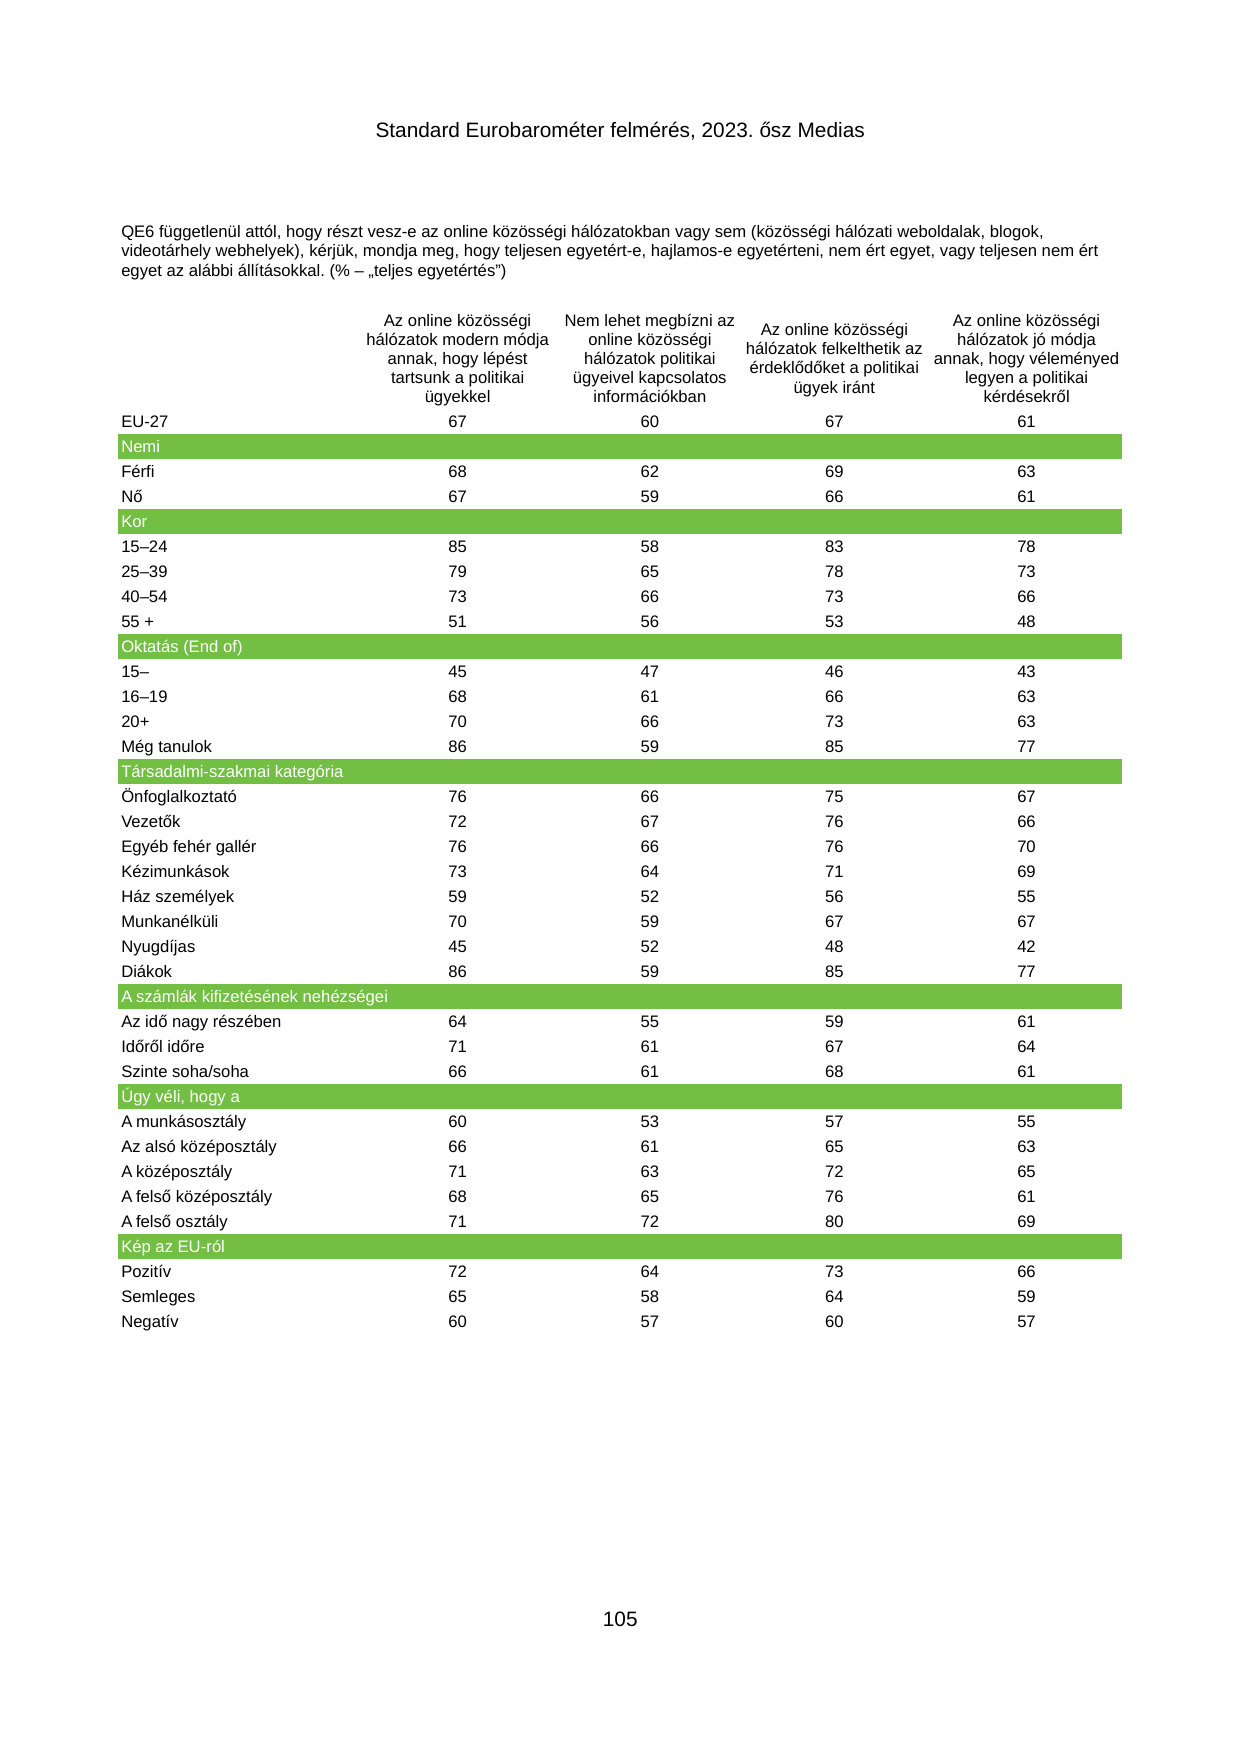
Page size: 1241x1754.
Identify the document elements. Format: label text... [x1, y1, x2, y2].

table_cell [118, 308, 354, 409]
table_cell 61 [930, 1184, 1122, 1209]
table_cell Oktatás (End of) [118, 634, 1122, 659]
table_cell 86 [354, 959, 561, 984]
table_cell 25–39 [118, 559, 354, 584]
table_cell 67 [354, 484, 561, 509]
table_cell Negatív [118, 1309, 354, 1334]
table_cell 63 [930, 684, 1122, 709]
table_cell [738, 283, 930, 307]
table_cell 67 [561, 809, 738, 834]
table_cell 76 [738, 834, 930, 859]
table_cell 72 [561, 1209, 738, 1234]
table_cell 68 [354, 459, 561, 484]
table_cell 53 [561, 1109, 738, 1134]
table_cell Kézimunkások [118, 859, 354, 884]
table_cell 85 [738, 959, 930, 984]
table_cell A középosztály [118, 1159, 354, 1184]
table_cell A felső középosztály [118, 1184, 354, 1209]
table_cell Munkanélküli [118, 909, 354, 934]
table_cell 65 [561, 1184, 738, 1209]
table_cell 63 [561, 1159, 738, 1184]
table_cell 61 [561, 684, 738, 709]
table_cell 55 [930, 1109, 1122, 1134]
table_cell 57 [561, 1309, 738, 1334]
table_cell 48 [930, 609, 1122, 634]
table_cell 70 [354, 909, 561, 934]
table_cell Diákok [118, 959, 354, 984]
table_cell Szinte soha/soha [118, 1059, 354, 1084]
table_cell 70 [930, 834, 1122, 859]
table_cell 66 [561, 834, 738, 859]
table_cell 67 [738, 909, 930, 934]
table_cell 76 [738, 1184, 930, 1209]
table_cell EU-27 [118, 409, 354, 434]
table_cell Még tanulok [118, 734, 354, 759]
table_cell 68 [354, 684, 561, 709]
table_cell Kép az EU-ról [118, 1234, 1122, 1259]
table_cell Társadalmi-szakmai kategória [118, 759, 1122, 784]
table_cell Egyéb fehér gallér [118, 834, 354, 859]
table_cell 45 [354, 934, 561, 959]
table_cell Pozitív [118, 1259, 354, 1284]
table_cell 47 [561, 659, 738, 684]
table_cell Az alsó középosztály [118, 1134, 354, 1159]
table_cell 78 [930, 534, 1122, 559]
table_cell 67 [930, 784, 1122, 809]
table_cell 60 [354, 1109, 561, 1134]
table_cell 58 [561, 1284, 738, 1309]
table_cell 61 [930, 1059, 1122, 1084]
table_cell [354, 283, 561, 307]
table_cell 55 [930, 884, 1122, 909]
table_cell 66 [738, 684, 930, 709]
table_cell 57 [930, 1309, 1122, 1334]
table_cell 59 [561, 909, 738, 934]
table_cell 66 [561, 584, 738, 609]
table_cell Kor [118, 509, 1122, 534]
table_cell Nő [118, 484, 354, 509]
table_cell 69 [738, 459, 930, 484]
table_cell 65 [738, 1134, 930, 1159]
table_cell [118, 283, 354, 307]
table_cell 59 [561, 959, 738, 984]
table_cell 76 [354, 784, 561, 809]
table_cell 43 [930, 659, 1122, 684]
table_cell 16–19 [118, 684, 354, 709]
table_cell Az online közösségi hálózatok modern módja annak, hogy lépést tartsunk a politikai ügyekkel [354, 308, 561, 409]
table_cell 83 [738, 534, 930, 559]
table_cell 71 [354, 1034, 561, 1059]
table_cell 53 [738, 609, 930, 634]
table_cell 79 [354, 559, 561, 584]
table_cell 73 [738, 1259, 930, 1284]
table_cell 73 [738, 709, 930, 734]
table_cell 69 [930, 859, 1122, 884]
table_cell 85 [738, 734, 930, 759]
table_cell 72 [354, 1259, 561, 1284]
table_cell [561, 283, 738, 307]
table_cell 73 [930, 559, 1122, 584]
table_cell 66 [930, 809, 1122, 834]
table_cell 52 [561, 884, 738, 909]
table_cell 68 [738, 1059, 930, 1084]
table_cell 67 [930, 909, 1122, 934]
table_cell 61 [930, 484, 1122, 509]
table_cell 86 [354, 734, 561, 759]
table_cell Nyugdíjas [118, 934, 354, 959]
table_cell 67 [354, 409, 561, 434]
table_cell 55 + [118, 609, 354, 634]
table_cell 67 [738, 409, 930, 434]
table_cell 66 [738, 484, 930, 509]
table_cell Férfi [118, 459, 354, 484]
table_cell 66 [930, 584, 1122, 609]
table_cell A felső osztály [118, 1209, 354, 1234]
table_cell [930, 283, 1122, 307]
table_cell Semleges [118, 1284, 354, 1309]
table_cell 62 [561, 459, 738, 484]
table_cell 59 [561, 734, 738, 759]
table_cell 66 [561, 709, 738, 734]
table_cell 67 [738, 1034, 930, 1059]
table_cell 52 [561, 934, 738, 959]
table_cell Önfoglalkoztató [118, 784, 354, 809]
table_cell 66 [354, 1134, 561, 1159]
table_cell 48 [738, 934, 930, 959]
table_cell 45 [354, 659, 561, 684]
table_cell 42 [930, 934, 1122, 959]
table_cell 64 [561, 859, 738, 884]
table_cell Úgy véli, hogy a [118, 1084, 1122, 1109]
table_cell 64 [561, 1259, 738, 1284]
table_cell 61 [930, 409, 1122, 434]
table_cell 46 [738, 659, 930, 684]
table_cell 77 [930, 959, 1122, 984]
table_cell 71 [738, 859, 930, 884]
table_cell 71 [354, 1209, 561, 1234]
table_cell 56 [561, 609, 738, 634]
table_cell 15– [118, 659, 354, 684]
table_cell 63 [930, 1134, 1122, 1159]
table_cell 73 [738, 584, 930, 609]
table_cell 65 [930, 1159, 1122, 1184]
table_cell 55 [561, 1009, 738, 1034]
table_cell Nemi [118, 434, 1122, 459]
table_cell 56 [738, 884, 930, 909]
table_cell 61 [561, 1134, 738, 1159]
table_cell 65 [354, 1284, 561, 1309]
table_cell 64 [930, 1034, 1122, 1059]
table_cell 15–24 [118, 534, 354, 559]
table_cell 68 [354, 1184, 561, 1209]
table_cell 64 [354, 1009, 561, 1034]
table_cell 58 [561, 534, 738, 559]
table_cell Az idő nagy részében [118, 1009, 354, 1034]
table_cell 70 [354, 709, 561, 734]
table_cell 73 [354, 584, 561, 609]
table_cell 61 [561, 1059, 738, 1084]
table_cell 66 [354, 1059, 561, 1084]
table_cell Az online közösségi hálózatok felkelthetik az érdeklődőket a politikai ügyek iránt [738, 308, 930, 409]
table_cell 59 [738, 1009, 930, 1034]
table_cell 69 [930, 1209, 1122, 1234]
table_cell 76 [354, 834, 561, 859]
table_cell 57 [738, 1109, 930, 1134]
table_cell 77 [930, 734, 1122, 759]
table_cell 61 [561, 1034, 738, 1059]
table_cell 64 [738, 1284, 930, 1309]
table_cell 72 [354, 809, 561, 834]
table_cell 65 [561, 559, 738, 584]
table_cell 59 [930, 1284, 1122, 1309]
table_cell 20+ [118, 709, 354, 734]
table_cell 63 [930, 709, 1122, 734]
table_cell 66 [930, 1259, 1122, 1284]
table_cell 71 [354, 1159, 561, 1184]
table_cell 66 [561, 784, 738, 809]
table_cell Ház személyek [118, 884, 354, 909]
table_cell Nem lehet megbízni az online közösségi hálózatok politikai ügyeivel kapcsolatos információkban [561, 308, 738, 409]
table_cell 85 [354, 534, 561, 559]
table_cell 40–54 [118, 584, 354, 609]
table_cell 73 [354, 859, 561, 884]
table_cell A számlák kifizetésének nehézségei [118, 984, 1122, 1009]
table_cell 63 [930, 459, 1122, 484]
table_cell 51 [354, 609, 561, 634]
table_cell 59 [561, 484, 738, 509]
table_cell 60 [354, 1309, 561, 1334]
table_cell 80 [738, 1209, 930, 1234]
table_cell 60 [738, 1309, 930, 1334]
table_cell 59 [354, 884, 561, 909]
table_cell 61 [930, 1009, 1122, 1034]
table_cell A munkásosztály [118, 1109, 354, 1134]
table_cell 60 [561, 409, 738, 434]
table_cell 72 [738, 1159, 930, 1184]
table_cell 76 [738, 809, 930, 834]
table_header QE6 függetlenül attól, hogy részt vesz-e az online közösségi hálózatokban vagy sem (közösségi hálózati weboldalak, blogok, videotárhely webhelyek), kérjük, mondja meg, hogy teljesen egyetért-e, hajlamos-e egyetérteni, nem ért egyet, vagy teljesen nem ért egyet az alábbi állításokkal. (% – „teljes egyetértés”) [118, 219, 1122, 282]
table_cell Az online közösségi hálózatok jó módja annak, hogy véleményed legyen a politikai kérdésekről [930, 308, 1122, 409]
table_cell Időről időre [118, 1034, 354, 1059]
table_cell 78 [738, 559, 930, 584]
table_cell 75 [738, 784, 930, 809]
table_cell Vezetők [118, 809, 354, 834]
